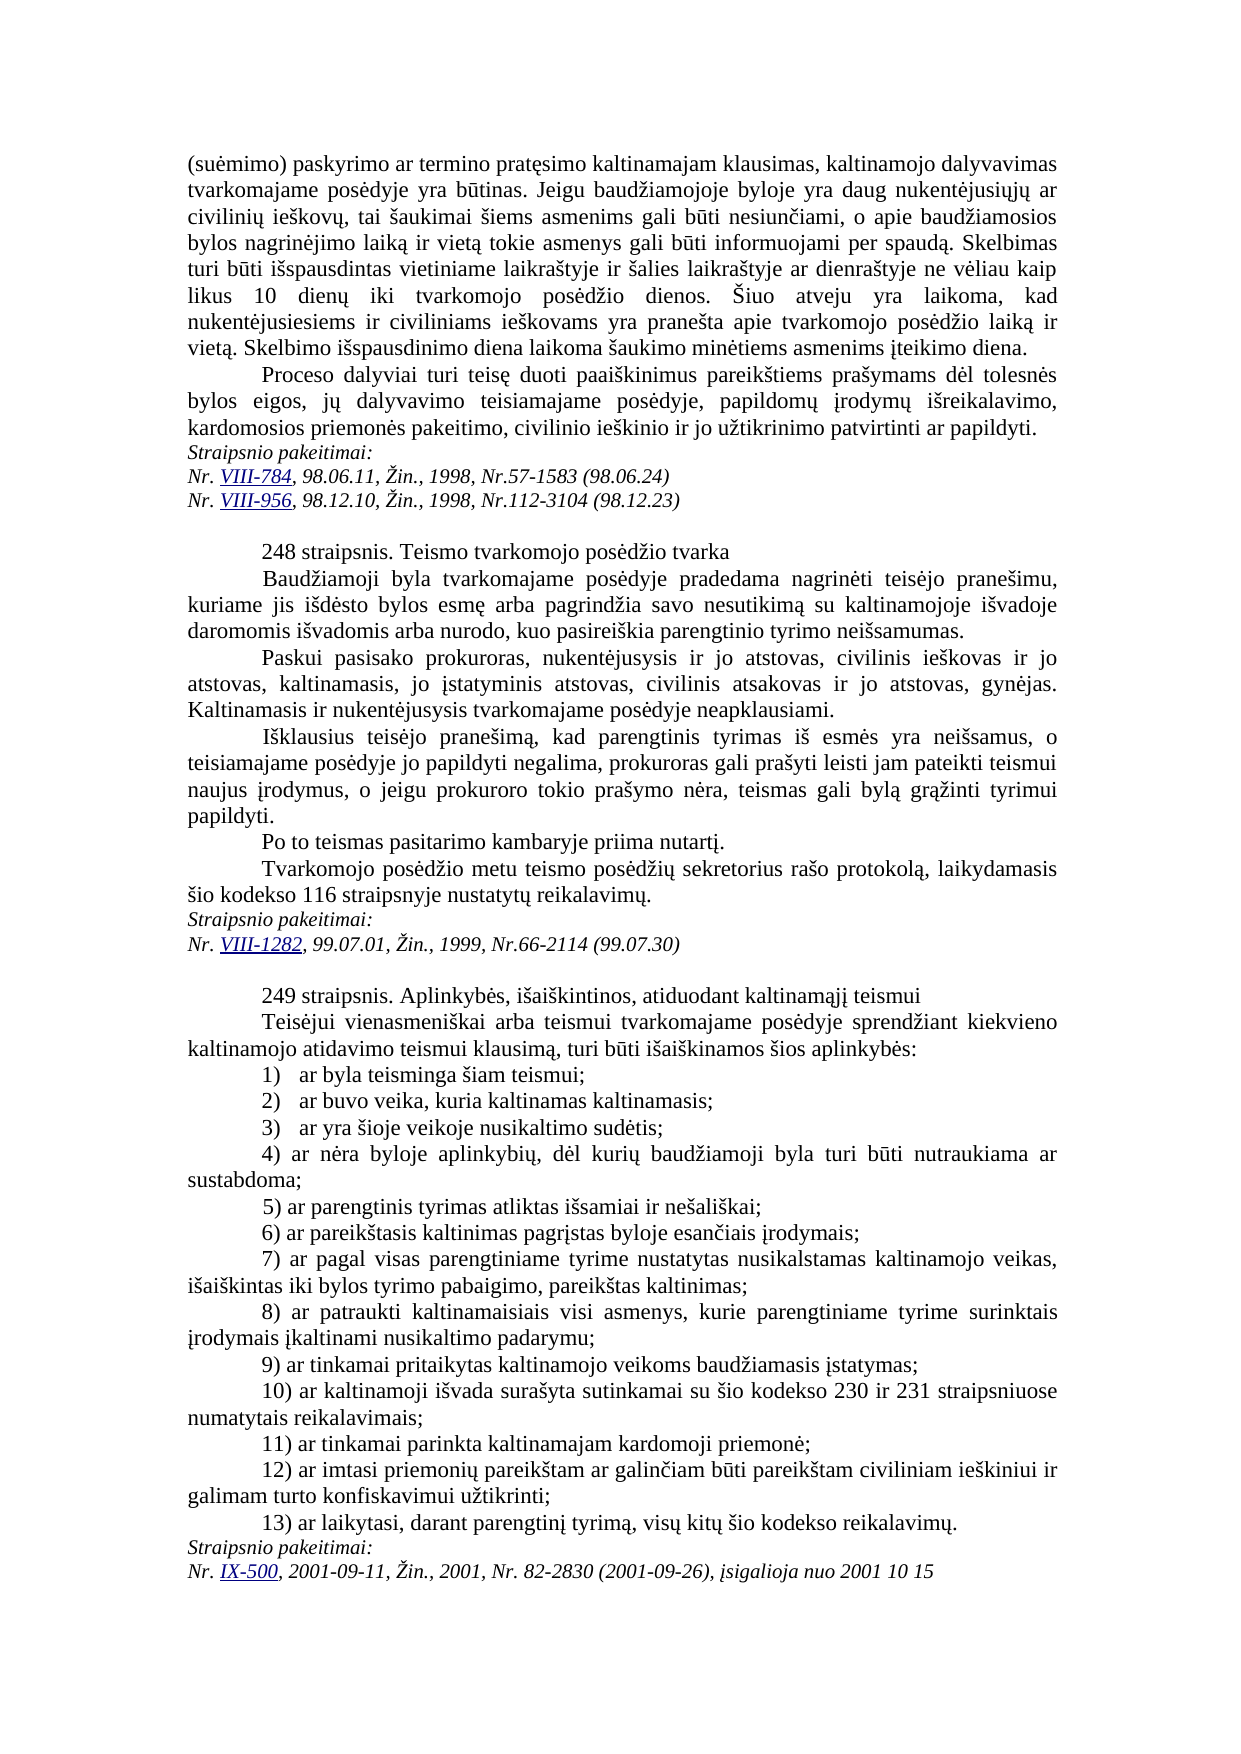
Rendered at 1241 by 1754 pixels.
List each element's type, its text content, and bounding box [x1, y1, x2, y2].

text Nr. IX-500, 2001-09-11, Žin., 2001, Nr. 82-2830 (2001-09-26), įsigalioja nuo 2001 10 15 [187, 1559, 1059, 1583]
text 8) ar patraukti kaltinamaisiais visi asmenys, kurie parengtiniame tyrime surinktais įrodymais įkaltinami nusikaltimo padarymu; [187, 1298, 1059, 1351]
text Paskui pasisako prokuroras, nukentėjusysis ir jo atstovas, civilinis ieškovas ir jo atstovas, kaltinamasis, jo įstatyminis atstovas, civilinis atsakovas ir jo atstovas, gynėjas. Kaltinamasis ir nukentėjusysis tvarkomajame posėdyje neapklausiami. [187, 644, 1059, 723]
text Nr. VIII-784, 98.06.11, Žin., 1998, Nr.57-1583 (98.06.24) [187, 464, 1059, 488]
list ar buvo veika, kuria kaltinamas kaltinamasis; [261, 1087, 1059, 1114]
text 6) ar pareikštasis kaltinimas pagrįstas byloje esančiais įrodymais; [187, 1219, 1059, 1245]
text Straipsnio pakeitimai: [187, 1535, 1059, 1559]
text 7) ar pagal visas parengtiniame tyrime nustatytas nusikalstamas kaltinamojo veikas, išaiškintas iki bylos tyrimo pabaigimo, pareikštas kaltinimas; [187, 1245, 1059, 1298]
text Išklausius teisėjo pranešimą, kad parengtinis tyrimas iš esmės yra neišsamus, o teisiamajame posėdyje jo papildyti negalima, prokuroras gali prašyti leisti jam pateikti teismui naujus įrodymus, o jeigu prokuroro tokio prašymo nėra, teismas gali bylą grąžinti tyrimui papildyti. [187, 723, 1059, 828]
text Baudžiamoji byla tvarkomajame posėdyje pradedama nagrinėti teisėjo pranešimu, kuriame jis išdėsto bylos esmę arba pagrindžia savo nesutikimą su kaltinamojoje išvadoje daromomis išvadomis arba nurodo, kuo pasireiškia parengtinio tyrimo neišsamumas. [187, 565, 1059, 644]
text 5) ar parengtinis tyrimas atliktas išsamiai ir nešališkai; [187, 1193, 1059, 1219]
text 4) ar nėra byloje aplinkybių, dėl kurių baudžiamoji byla turi būti nutraukiama ar sustabdoma; [187, 1140, 1059, 1193]
text 248 straipsnis. Teismo tvarkomojo posėdžio tvarka [187, 538, 1059, 565]
text 10) ar kaltinamoji išvada surašyta sutinkamai su šio kodekso 230 ir 231 straipsniuose numatytais reikalavimais; [187, 1377, 1059, 1430]
text 13) ar laikytasi, darant parengtinį tyrimą, visų kitų šio kodekso reikalavimų. [187, 1509, 1059, 1535]
text Tvarkomojo posėdžio metu teismo posėdžių sekretorius rašo protokolą, laikydamasis šio kodekso 116 straipsnyje nustatytų reikalavimų. [187, 855, 1059, 907]
text 9) ar tinkamai pritaikytas kaltinamojo veikoms baudžiamasis įstatymas; [187, 1351, 1059, 1377]
text Proceso dalyviai turi teisę duoti paaiškinimus pareikštiems prašymams dėl tolesnės bylos eigos, jų dalyvavimo teisiamajame posėdyje, papildomų įrodymų išreikalavimo, kardomosios priemonės pakeitimo, civilinio ieškinio ir jo užtikrinimo patvirtinti ar papildyti. [187, 361, 1059, 440]
text Straipsnio pakeitimai: [187, 907, 1059, 931]
text Nr. VIII-1282, 99.07.01, Žin., 1999, Nr.66-2114 (99.07.30) [187, 931, 1059, 956]
text 11) ar tinkamai parinkta kaltinamajam kardomoji priemonė; [187, 1430, 1059, 1456]
list ar byla teisminga šiam teismui; [261, 1061, 1059, 1087]
text 12) ar imtasi priemonių pareikštam ar galinčiam būti pareikštam civiliniam ieškiniui ir galimam turto konfiskavimui užtikrinti; [187, 1456, 1059, 1509]
text Teisėjui vienasmeniškai arba teismui tvarkomajame posėdyje sprendžiant kiekvieno kaltinamojo atidavimo teismui klausimą, turi būti išaiškinamos šios aplinkybės: [187, 1008, 1059, 1061]
text 249 straipsnis. Aplinkybės, išaiškintinos, atiduodant kaltinamąjį teismui [187, 982, 1059, 1008]
text Nr. VIII-956, 98.12.10, Žin., 1998, Nr.112-3104 (98.12.23) [187, 488, 1059, 512]
text Po to teismas pasitarimo kambaryje priima nutartį. [187, 828, 1059, 855]
list ar yra šioje veikoje nusikaltimo sudėtis; [261, 1114, 1059, 1140]
text (suėmimo) paskyrimo ar termino pratęsimo kaltinamajam klausimas, kaltinamojo dalyvavimas tvarkomajame posėdyje yra būtinas. Jeigu baudžiamojoje byloje yra daug nukentėjusiųjų ar civilinių ieškovų, tai šaukimai šiems asmenims gali būti nesiunčiami, o apie baudžiamosios bylos nagrinėjimo laiką ir vietą tokie asmenys gali būti informuojami per spaudą. Skelbimas turi būti išspausdintas vietiniame laikraštyje ir šalies laikraštyje ar dienraštyje ne vėliau kaip likus 10 dienų iki tvarkomojo posėdžio dienos. Šiuo atveju yra laikoma, kad nukentėjusiesiems ir civiliniams ieškovams yra pranešta apie tvarkomojo posėdžio laiką ir vietą. Skelbimo išspausdinimo diena laikoma šaukimo minėtiems asmenims įteikimo diena. [187, 150, 1059, 361]
text Straipsnio pakeitimai: [187, 440, 1059, 464]
